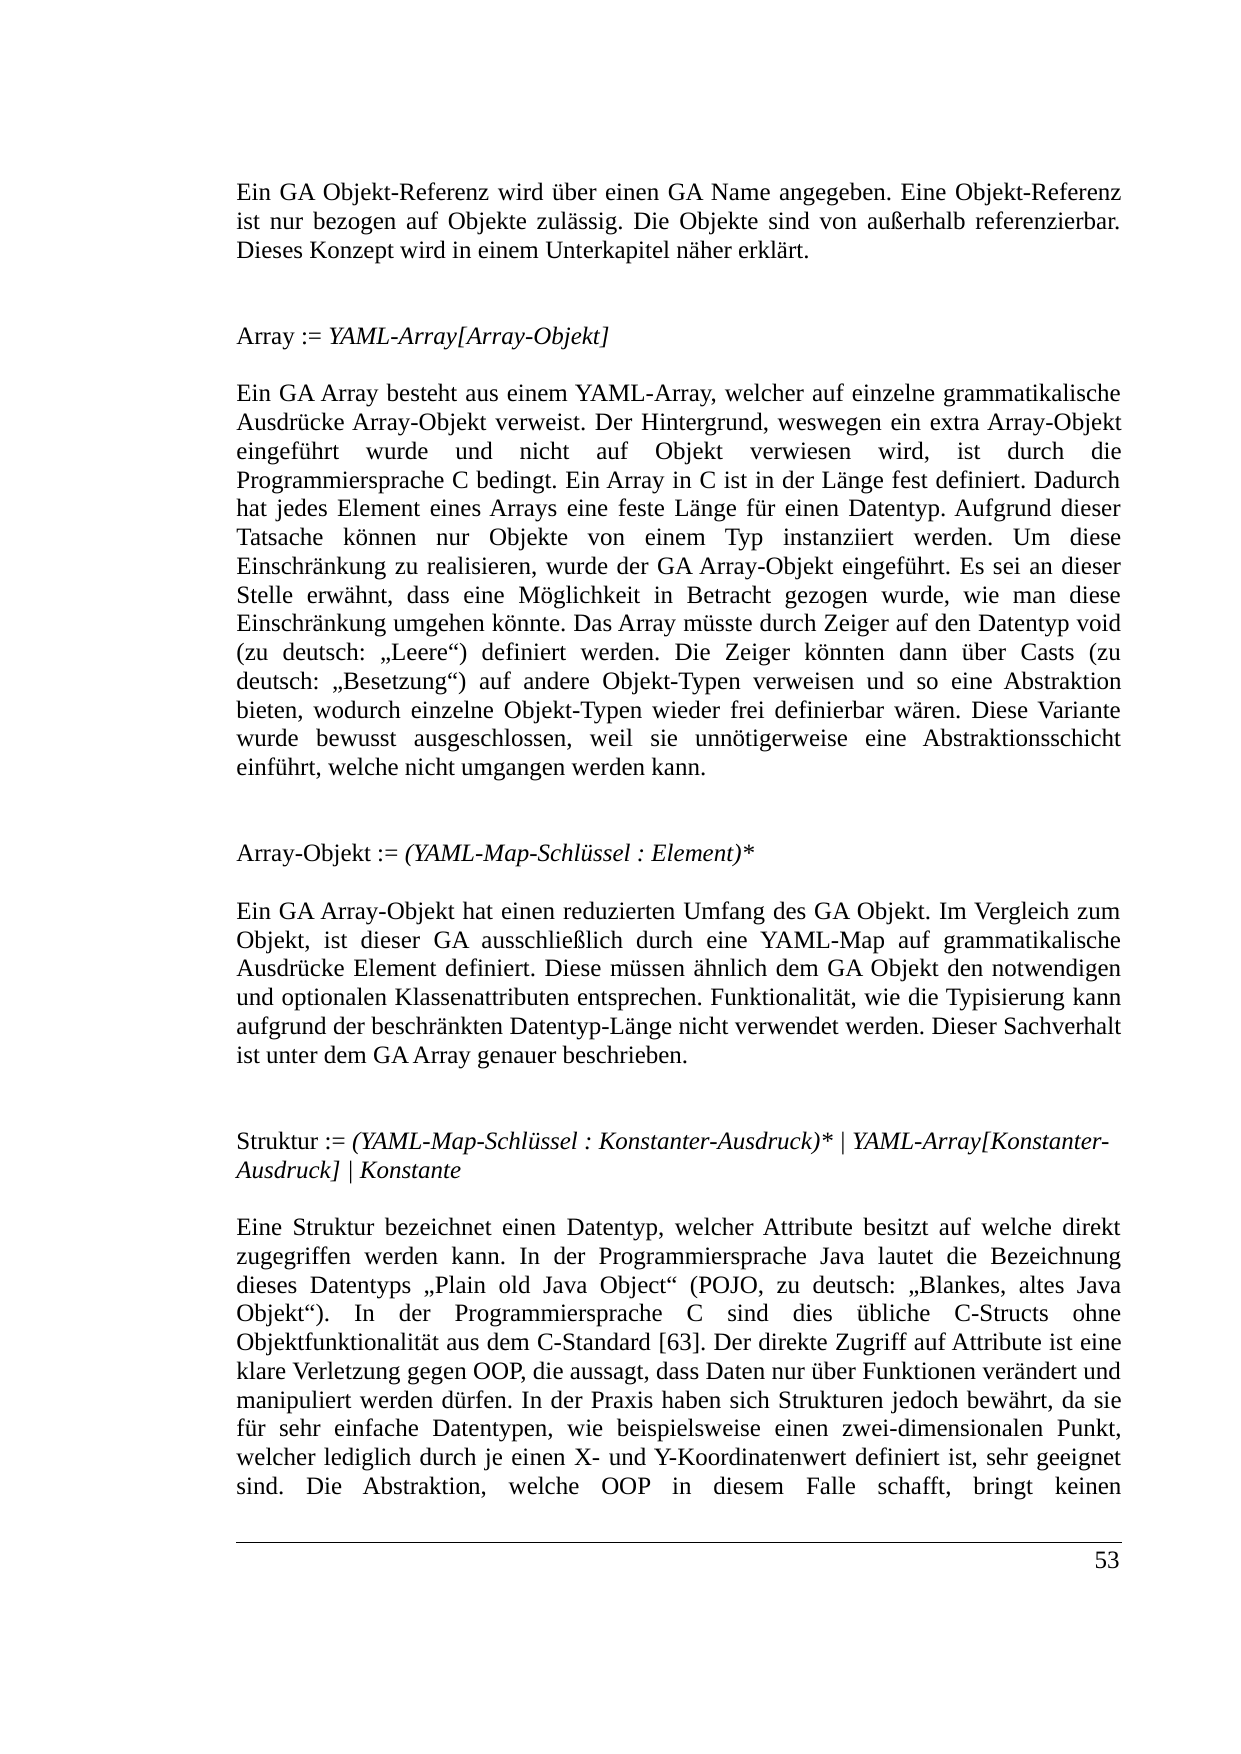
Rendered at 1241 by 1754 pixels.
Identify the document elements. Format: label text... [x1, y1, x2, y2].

text Eine Struktur bezeichnet einen Datentyp, welcher Attribute besitzt auf welche direkt zugegriffen werden kann. In der Programmiersprache Java lautet die Bezeichnung dieses Datentyps „Plain old Java Object“ (POJO, zu deutsch: „Blankes, altes Java Objekt“). In der Programmiersprache C sind dies übliche C-Structs ohne Objektfunktionalität aus dem C-Standard [63]. Der direkte Zugriff auf Attribute ist eine klare Verletzung gegen OOP, die aussagt, dass Daten nur über Funktionen verändert und manipuliert werden dürfen. In der Praxis haben sich Strukturen jedoch bewährt, da sie für sehr einfache Datentypen, wie beispielsweise einen zwei-dimensionalen Punkt, welcher lediglich durch je einen X- und Y-Koordinatenwert definiert ist, sehr geeignet sind. Die Abstraktion, welche OOP in diesem Falle schafft, bringt keinen [236, 1212, 1122, 1500]
text Array-Objekt := (YAML-Map-Schlüssel : Element)* [236, 838, 1122, 867]
text Struktur := (YAML-Map-Schlüssel : Konstanter-Ausdruck)* | YAML-Array[Konstanter-Ausdruck] | Konstante [236, 1126, 1122, 1183]
text Ein GA Array besteht aus einem YAML-Array, welcher auf einzelne grammatikalische Ausdrücke Array-Objekt verweist. Der Hintergrund, weswegen ein extra Array-Objekt eingeführt wurde und nicht auf Objekt verwiesen wird, ist durch die Programmiersprache C bedingt. Ein Array in C ist in der Länge fest definiert. Dadurch hat jedes Element eines Arrays eine feste Länge für einen Datentyp. Aufgrund dieser Tatsache können nur Objekte von einem Typ instanziiert werden. Um diese Einschränkung zu realisieren, wurde der GA Array-Objekt eingeführt. Es sei an dieser Stelle erwähnt, dass eine Möglichkeit in Betracht gezogen wurde, wie man diese Einschränkung umgehen könnte. Das Array müsste durch Zeiger auf den Datentyp void (zu deutsch: „Leere“) definiert werden. Die Zeiger könnten dann über Casts (zu deutsch: „Besetzung“) auf andere Objekt-Typen verweisen und so eine Abstraktion bieten, wodurch einzelne Objekt-Typen wieder frei definierbar wären. Diese Variante wurde bewusst ausgeschlossen, weil sie unnötigerweise eine Abstraktionsschicht einführt, welche nicht umgangen werden kann. [236, 378, 1122, 781]
text Ein GA Array-Objekt hat einen reduzierten Umfang des GA Objekt. Im Vergleich zum Objekt, ist dieser GA ausschließlich durch eine YAML-Map auf grammatikalische Ausdrücke Element definiert. Diese müssen ähnlich dem GA Objekt den notwendigen und optionalen Klassenattributen entsprechen. Funktionalität, wie die Typisierung kann aufgrund der beschränkten Datentyp-Länge nicht verwendet werden. Dieser Sachverhalt ist unter dem GA Array genauer beschrieben. [236, 896, 1122, 1068]
text Ein GA Objekt-Referenz wird über einen GA Name angegeben. Eine Objekt-Referenz ist nur bezogen auf Objekte zulässig. Die Objekte sind von außerhalb referenzierbar. Dieses Konzept wird in einem Unterkapitel näher erklärt. [236, 177, 1122, 263]
text Array := YAML-Array[Array-Objekt] [236, 292, 1122, 350]
